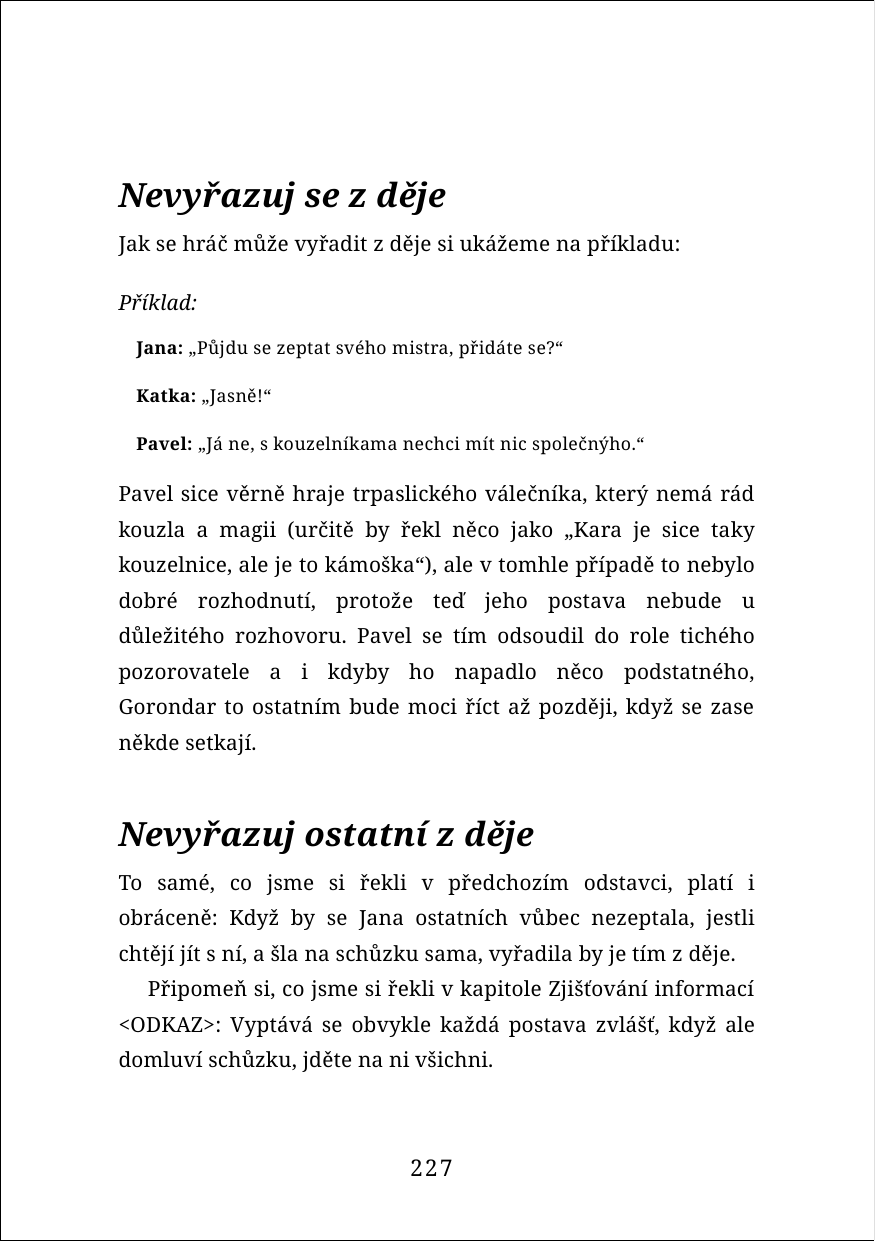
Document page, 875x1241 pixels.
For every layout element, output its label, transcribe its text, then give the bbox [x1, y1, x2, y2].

subtitle Nevyřazuj se z děje [118, 172, 756, 217]
text Jana: „Půjdu se zeptat svého mistra, přidáte se?“ [136, 335, 756, 359]
text Jak se hráč může vyřadit z děje si ukážeme na příkladu: [118, 229, 756, 257]
text Katka: „Jasně!“ [136, 383, 756, 407]
text Pavel: „Já ne, s kouzelníkama nechci mít nic společnýho.“ [136, 431, 756, 455]
text To samé, co jsme si řekli v předchozím odstavci, platí i obráceně: Když by se Jana ostatních vůbec nezeptala, jestli chtějí jít s ní, a šla na schůzku sama, vyřadila by je tím z děje. Připomeň si, co jsme si řekli v kapitole Zjišťování informací <ODKAZ>: Vyptává se obvykle každá postava zvlášť, když ale domluví schůzku, jděte na ni všichni. [118, 868, 756, 1074]
subtitle Nevyřazuj ostatní z děje [118, 811, 756, 856]
text Pavel sice věrně hraje trpaslického válečníka, který nemá rád kouzla a magii (určitě by řekl něco jako „Kara je sice taky kouzelnice, ale je to kámoška“), ale v tomhle případě to nebylo dobré rozhodnutí, protože teď jeho postava nebude u důležitého rozhovoru. Pavel se tím odsoudil do role tichého pozorovatele a i kdyby ho napadlo něco podstatného, Gorondar to ostatním bude moci říct až později, když se zase někde setkají. [118, 479, 756, 756]
text Příklad: [118, 288, 756, 317]
